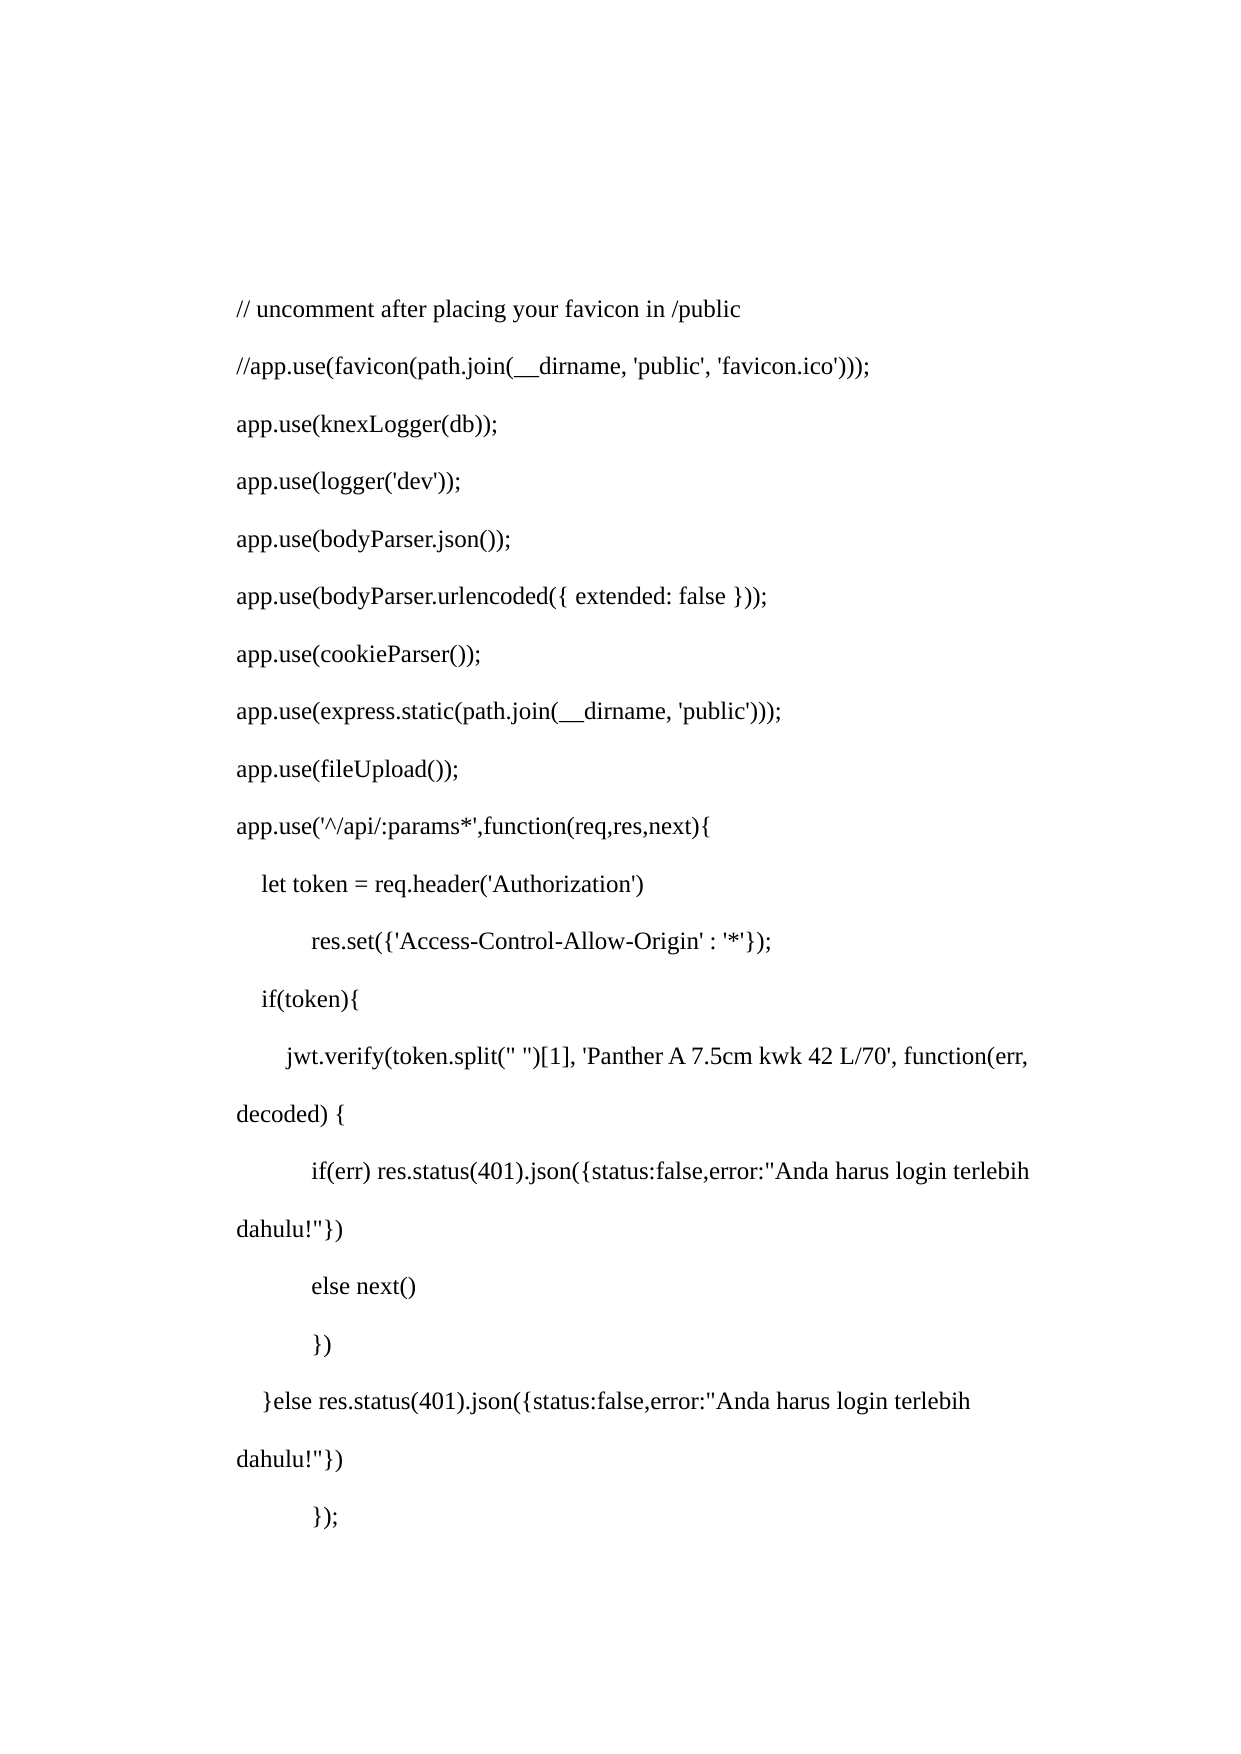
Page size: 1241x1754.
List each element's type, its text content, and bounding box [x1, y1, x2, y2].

text else next() [236, 1271, 1063, 1300]
text res.set({'Access-Control-Allow-Origin' : '*'}); [236, 926, 1063, 955]
text app.use(bodyParser.json()); [236, 524, 1063, 552]
text }); [236, 1501, 1063, 1530]
text app.use(fileUpload()); [236, 754, 1063, 782]
text app.use(logger('dev')); [236, 466, 1063, 495]
text // uncomment after placing your favicon in /public [236, 294, 1063, 322]
text app.use(bodyParser.urlencoded({ extended: false })); [236, 581, 1063, 610]
text app.use(express.static(path.join(__dirname, 'public'))); [236, 696, 1063, 725]
text }else res.status(401).json({status:false,error:"Anda harus login terlebih dahulu!"}) [236, 1386, 1063, 1472]
text app.use(cookieParser()); [236, 639, 1063, 667]
text jwt.verify(token.split(" ")[1], 'Panther A 7.5cm kwk 42 L/70', function(err, decoded) { [236, 1041, 1063, 1127]
text let token = req.header('Authorization') [236, 869, 1063, 897]
text if(token){ [236, 984, 1063, 1012]
text app.use('^/api/:params*',function(req,res,next){ [236, 811, 1063, 840]
text }) [236, 1329, 1063, 1357]
text //app.use(favicon(path.join(__dirname, 'public', 'favicon.ico'))); [236, 351, 1063, 380]
text if(err) res.status(401).json({status:false,error:"Anda harus login terlebih dahulu!"}) [236, 1156, 1063, 1242]
text app.use(knexLogger(db)); [236, 409, 1063, 437]
